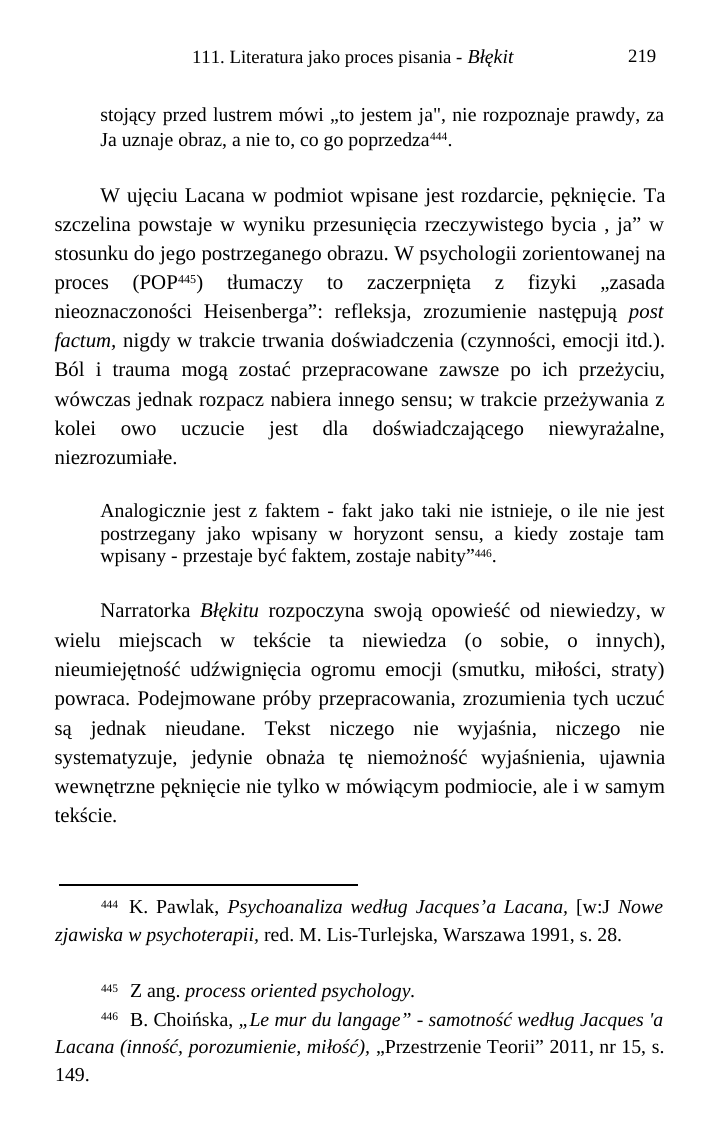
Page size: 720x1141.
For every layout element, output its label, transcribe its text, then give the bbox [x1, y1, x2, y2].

text Narratorka Błękitu rozpoczyna swoją opowieść od niewie­dzy, w wielu miejscach w tekście ta niewiedza (o sobie, o in­nych), nieumiejętność udźwignięcia ogromu emocji (smutku, miłości, straty) powraca. Podejmowane próby przepracowania, zrozumienia tych uczuć są jednak nieudane. Tekst niczego nie wyjaśnia, niczego nie systematyzuje, jedynie obnaża tę niemoż­ność wyjaśnienia, ujawnia wewnętrzne pęknięcie nie tylko w mó­wiącym podmiocie, ale i w samym tekście. [54, 598, 665, 827]
text stojący przed lustrem mówi „to jestem ja", nie rozpoznaje prawdy, za Ja uznaje obraz, a nie to, co go poprzedza444. [100, 103, 665, 150]
text 445 Z ang. process oriented psychology. [55, 979, 665, 1002]
text 111. Literatura jako proces pisania - Błękit [192, 45, 527, 68]
text W ujęciu Lacana w podmiot wpisane jest rozdarcie, pęknię­cie. Ta szczelina powstaje w wyniku przesunięcia rzeczywistego bycia , ja” w stosunku do jego postrzeganego obrazu. W psycho­logii zorientowanej na proces (POP445) tłumaczy to zaczerpnięta z fizyki „zasada nieoznaczoności Heisenberga”: refleksja, zro­zumienie następują post factum, nigdy w trakcie trwania do­świadczenia (czynności, emocji itd.). Ból i trauma mogą zostać przepracowane zawsze po ich przeżyciu, wówczas jednak roz­pacz nabiera innego sensu; w trakcie przeżywania z kolei owo uczucie jest dla doświadczającego niewyrażalne, niezrozumiałe. [54, 183, 665, 469]
text 444 K. Pawlak, Psychoanaliza według Jacques’a Lacana, [w:J Nowe zjawiska w psychoterapii, red. M. Lis-Turlejska, Warszawa 1991, s. 28. [55, 895, 665, 946]
text 446 В. Choińska, „Le mur du langage” - samotność według Jacques 'a Lacana (inność, porozumienie, miłość), „Przestrzenie Teorii” 2011, nr 15, s. 149. [55, 1008, 665, 1085]
text 219 [628, 45, 662, 67]
text Analogicznie jest z faktem - fakt jako taki nie istnieje, o ile nie jest postrzegany jako wpisany w horyzont sensu, a kiedy zostaje tam wpisany - przestaje być faktem, zostaje nabi­ty”446. [100, 499, 665, 567]
